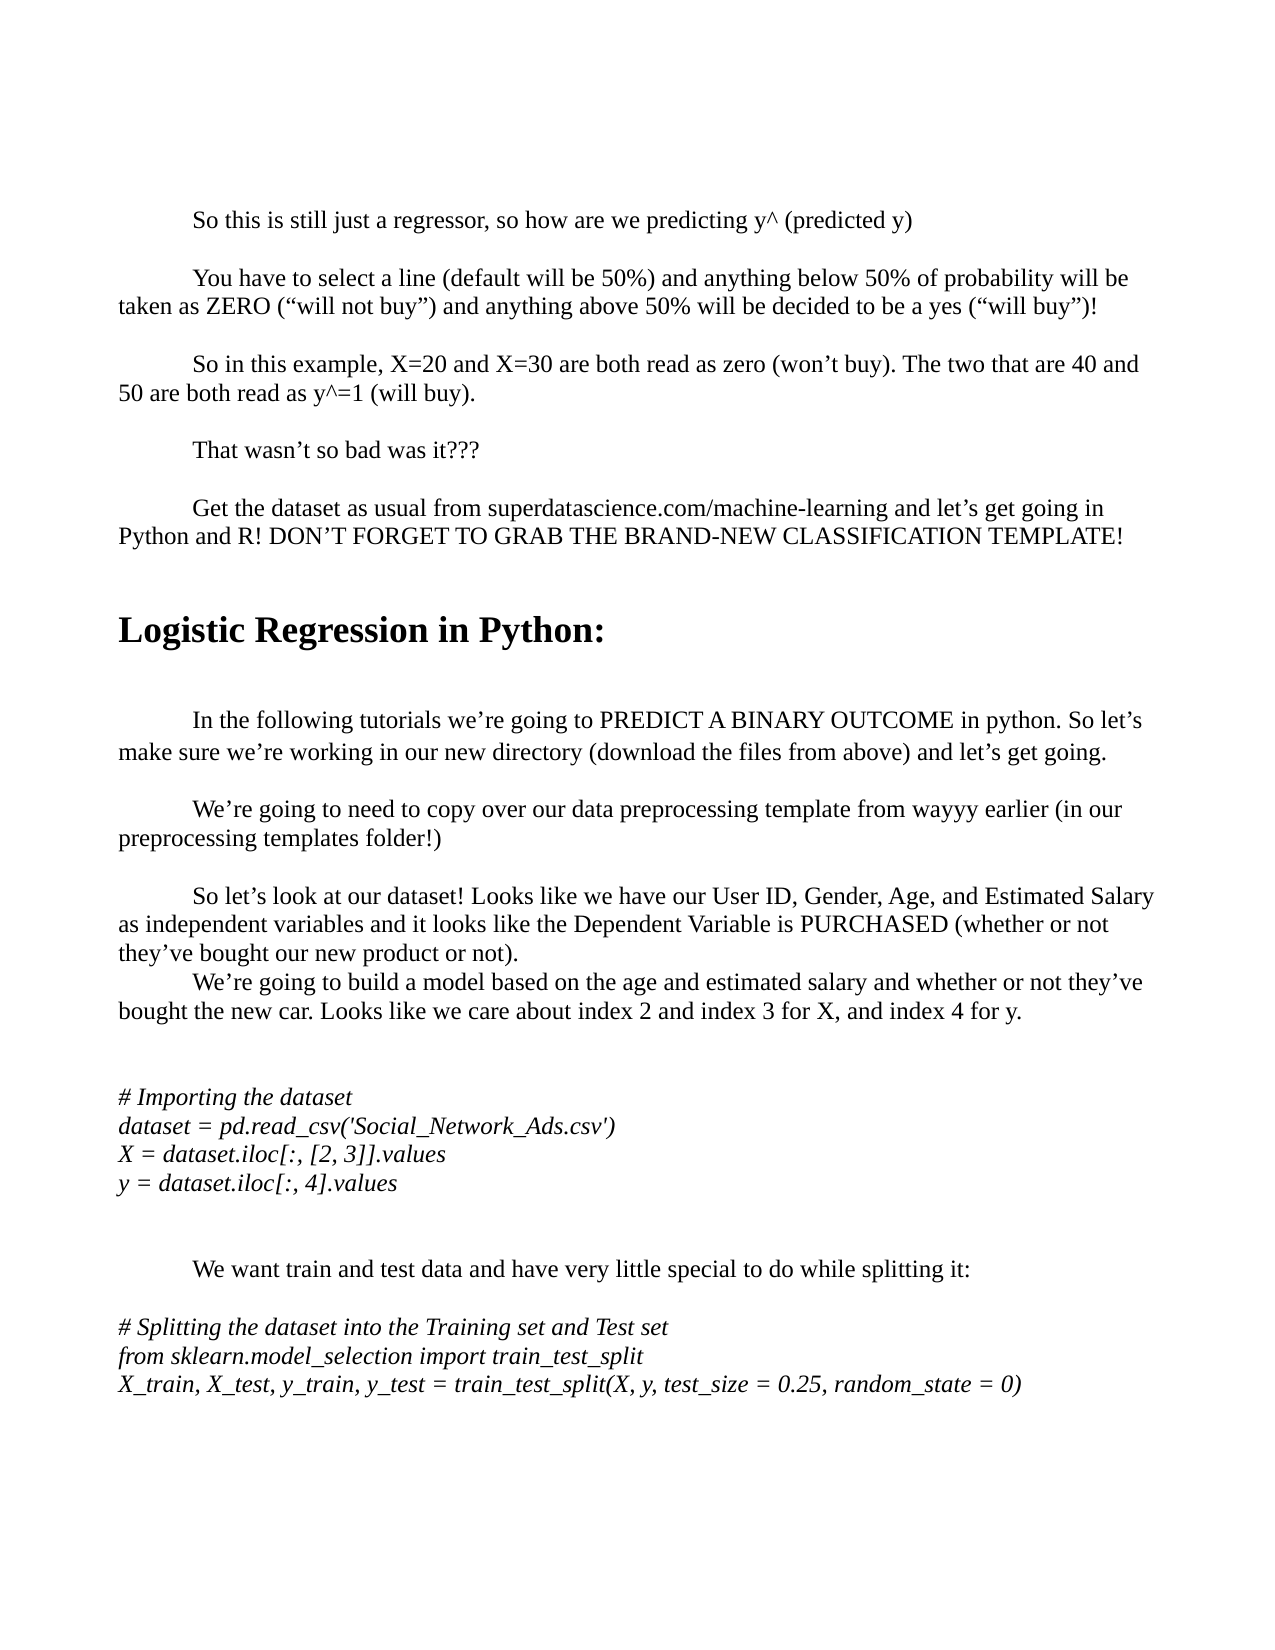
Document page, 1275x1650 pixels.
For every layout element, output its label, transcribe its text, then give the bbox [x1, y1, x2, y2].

text So this is still just a regressor, so how are we predicting y^ (predicted y) [118, 205, 1157, 234]
text Logistic Regression in Python: [118, 608, 1157, 651]
text Get the dataset as usual from superdatascience.com/machine-learning and let’s get going in Python and R! DON’T FORGET TO GRAB THE BRAND-NEW CLASSIFICATION TEMPLATE! [118, 493, 1157, 550]
text We’re going to build a model based on the age and estimated salary and whether or not they’ve bought the new car. Looks like we care about index 2 and index 3 for X, and index 4 for y. [118, 967, 1157, 1024]
text We’re going to need to copy over our data preprocessing template from wayyy earlier (in our preprocessing templates folder!) [118, 794, 1157, 852]
text That wasn’t so bad was it??? [118, 435, 1157, 464]
text # Importing the dataset [118, 1082, 1157, 1111]
text dataset = pd.read_csv('Social_Network_Ads.csv') [118, 1111, 1157, 1139]
text In the following tutorials we’re going to PREDICT A BINARY OUTCOME in python. So let’s make sure we’re working in our new directory (download the files from above) and let’s get going. [118, 694, 1157, 766]
text We want train and test data and have very little special to do while splitting it: [118, 1254, 1157, 1283]
text # Splitting the dataset into the Training set and Test set [118, 1312, 1157, 1341]
text So let’s look at our dataset! Looks like we have our User ID, Gender, Age, and Estimated Salary as independent variables and it looks like the Dependent Variable is PURCHASED (whether or not they’ve bought our new product or not). [118, 881, 1157, 967]
text X = dataset.iloc[:, [2, 3]].values [118, 1139, 1157, 1168]
text y = dataset.iloc[:, 4].values [118, 1168, 1157, 1197]
text X_train, X_test, y_train, y_test = train_test_split(X, y, test_size = 0.25, random_state = 0) [118, 1369, 1157, 1398]
text You have to select a line (default will be 50%) and anything below 50% of probability will be taken as ZERO (“will not buy”) and anything above 50% will be decided to be a yes (“will buy”)! [118, 263, 1157, 320]
text So in this example, X=20 and X=30 are both read as zero (won’t buy). The two that are 40 and 50 are both read as y^=1 (will buy). [118, 349, 1157, 406]
text from sklearn.model_selection import train_test_split [118, 1341, 1157, 1369]
